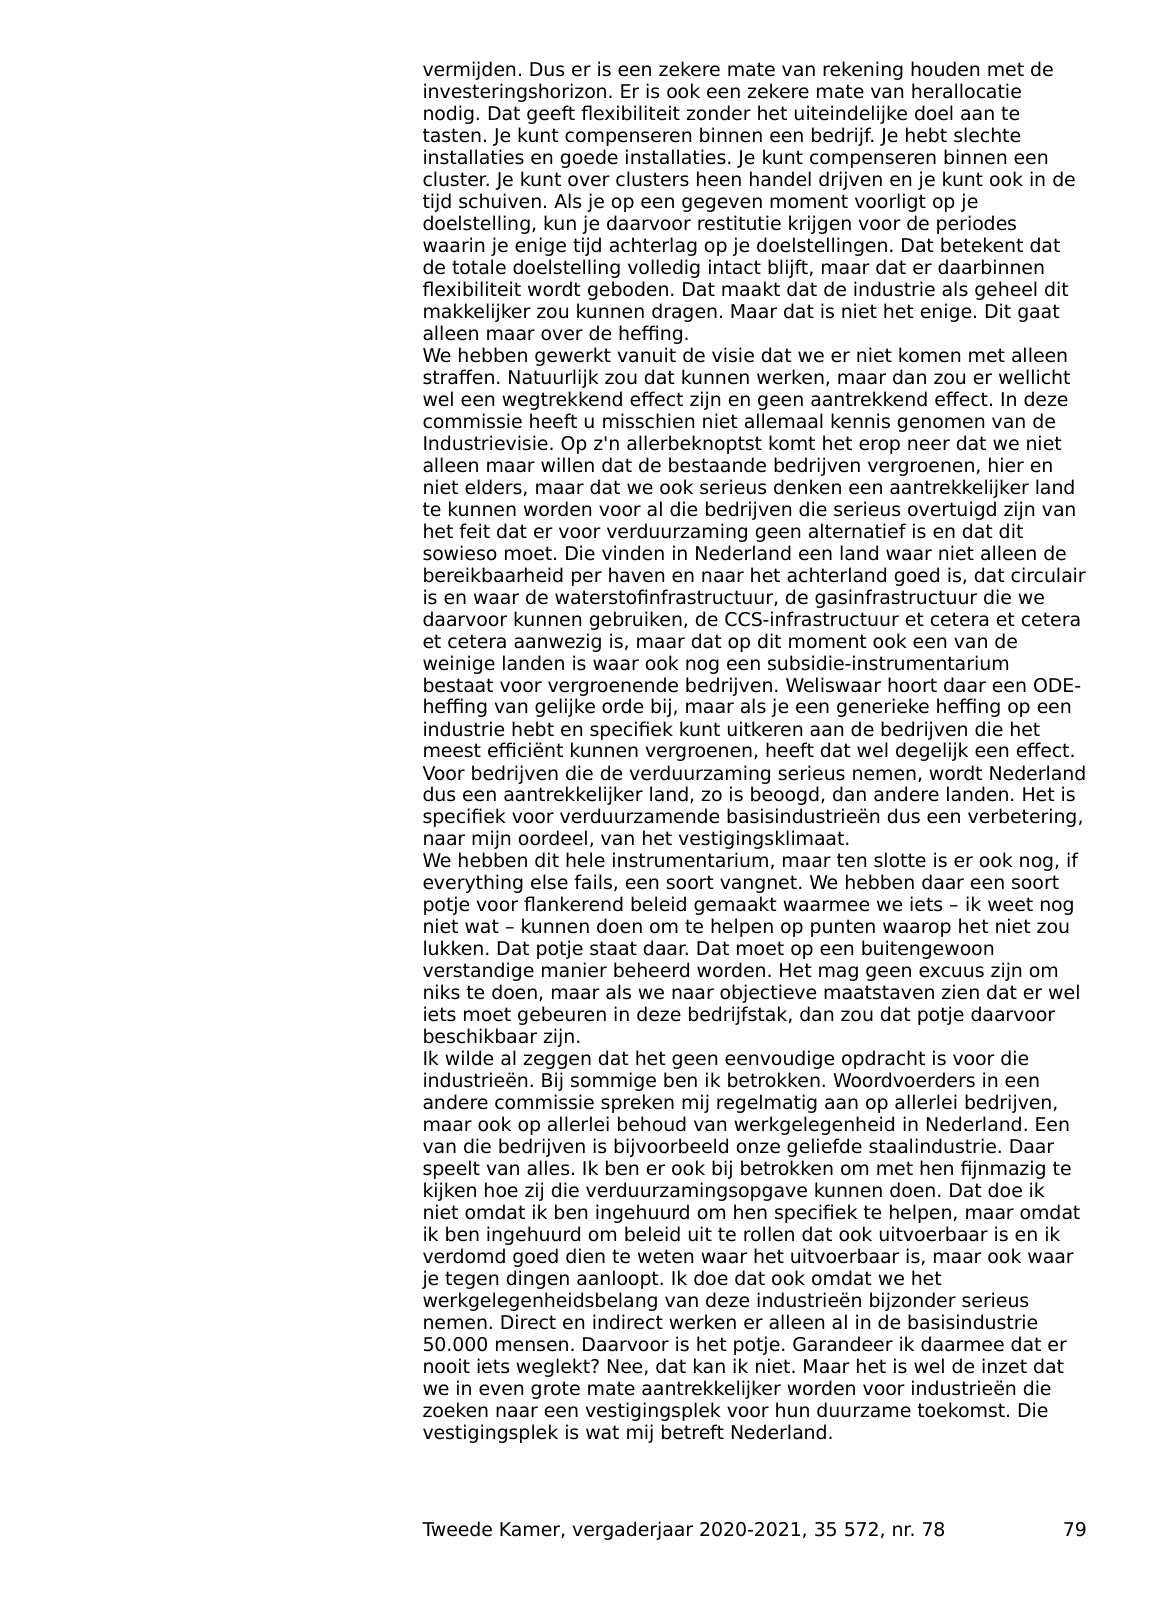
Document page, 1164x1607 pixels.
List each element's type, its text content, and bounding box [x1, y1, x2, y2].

text Voor bedrijven die de verduurzaming serieus nemen, wordt Nederland dus een aantrekkelijker land, zo is beoogd, dan andere landen. Het is specifiek voor verduurzamende basisindustrieën dus een verbetering, naar mijn oordeel, van het vestigingsklimaat. [422, 762, 1087, 850]
text Ik wilde al zeggen dat het geen eenvoudige opdracht is voor die industrieën. Bij sommige ben ik betrokken. Woordvoerders in een andere commissie spreken mij regelmatig aan op allerlei bedrijven, maar ook op allerlei behoud van werkgelegenheid in Nederland. Een van die bedrijven is bijvoorbeeld onze geliefde staalindustrie. Daar speelt van alles. Ik ben er ook bij betrokken om met hen fijnmazig te kijken hoe zij die verduurzamingsopgave kunnen doen. Dat doe ik niet omdat ik ben ingehuurd om hen specifiek te helpen, maar omdat ik ben ingehuurd om beleid uit te rollen dat ook uitvoerbaar is en ik verdomd goed dien te weten waar het uitvoerbaar is, maar ook waar je tegen dingen aanloopt. Ik doe dat ook omdat we het werkgelegenheidsbelang van deze industrieën bijzonder serieus nemen. Direct en indirect werken er alleen al in de basisindustrie 50.000 mensen. Daarvoor is het potje. Garandeer ik daarmee dat er nooit iets weglekt? Nee, dat kan ik niet. Maar het is wel de inzet dat we in even grote mate aantrekkelijker worden voor industrieën die zoeken naar een vestigingsplek voor hun duurzame toekomst. Die vestigingsplek is wat mij betreft Nederland. [422, 1048, 1087, 1444]
text vermijden. Dus er is een zekere mate van rekening houden met de investeringshorizon. Er is ook een zekere mate van herallocatie nodig. Dat geeft flexibiliteit zonder het uiteindelijke doel aan te tasten. Je kunt compenseren binnen een bedrijf. Je hebt slechte installaties en goede installaties. Je kunt compenseren binnen een cluster. Je kunt over clusters heen handel drijven en je kunt ook in de tijd schuiven. Als je op een gegeven moment voorligt op je doelstelling, kun je daarvoor restitutie krijgen voor de periodes waarin je enige tijd achterlag op je doelstellingen. Dat betekent dat de totale doelstelling volledig intact blijft, maar dat er daarbinnen flexibiliteit wordt geboden. Dat maakt dat de industrie als geheel dit makkelijker zou kunnen dragen. Maar dat is niet het enige. Dit gaat alleen maar over de heffing. [422, 59, 1087, 345]
text We hebben gewerkt vanuit de visie dat we er niet komen met alleen straffen. Natuurlijk zou dat kunnen werken, maar dan zou er wellicht wel een wegtrekkend effect zijn en geen aantrekkend effect. In deze commissie heeft u misschien niet allemaal kennis genomen van de Industrievisie. Op z'n allerbeknoptst komt het erop neer dat we niet alleen maar willen dat de bestaande bedrijven vergroenen, hier en niet elders, maar dat we ook serieus denken een aantrekkelijker land te kunnen worden voor al die bedrijven die serieus overtuigd zijn van het feit dat er voor verduurzaming geen alternatief is en dat dit sowieso moet. Die vinden in Nederland een land waar niet alleen de bereikbaarheid per haven en naar het achterland goed is, dat circulair is en waar de waterstofinfrastructuur, de gasinfrastructuur die we daarvoor kunnen gebruiken, de CCS-infrastructuur et cetera et cetera et cetera aanwezig is, maar dat op dit moment ook een van de weinige landen is waar ook nog een subsidie-instrumentarium bestaat voor vergroenende bedrijven. Weliswaar hoort daar een ODE-heffing van gelijke orde bij, maar als je een generieke heffing op een industrie hebt en specifiek kunt uitkeren aan de bedrijven die het meest efficiënt kunnen vergroenen, heeft dat wel degelijk een effect. [422, 345, 1087, 762]
text We hebben dit hele instrumentarium, maar ten slotte is er ook nog, if everything else fails, een soort vangnet. We hebben daar een soort potje voor flankerend beleid gemaakt waarmee we iets – ik weet nog niet wat – kunnen doen om te helpen op punten waarop het niet zou lukken. Dat potje staat daar. Dat moet op een buitengewoon verstandige manier beheerd worden. Het mag geen excuus zijn om niks te doen, maar als we naar objectieve maatstaven zien dat er wel iets moet gebeuren in deze bedrijfstak, dan zou dat potje daarvoor beschikbaar zijn. [422, 850, 1087, 1048]
